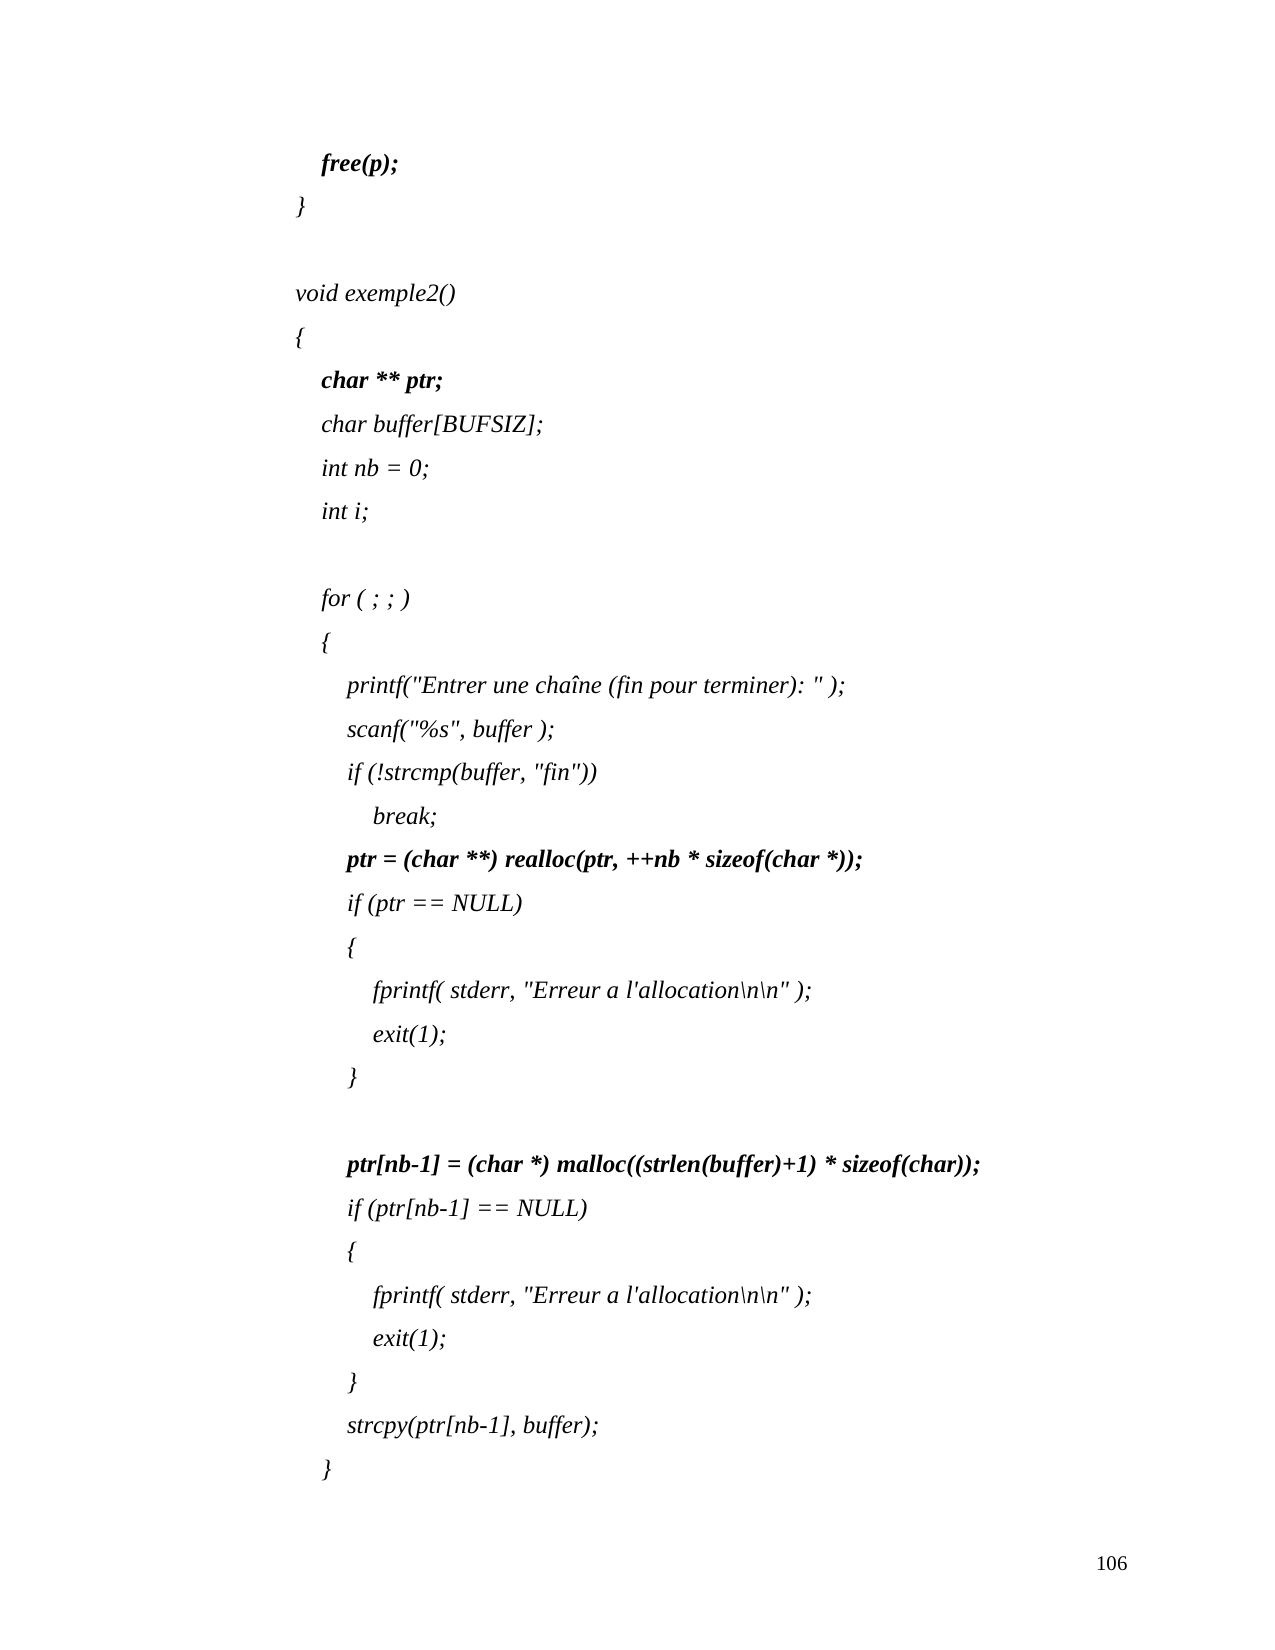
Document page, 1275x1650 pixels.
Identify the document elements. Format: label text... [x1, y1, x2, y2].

text exit(1); [295, 1018, 1127, 1047]
text exit(1); [295, 1323, 1127, 1352]
text for ( ; ; ) [295, 583, 1127, 612]
text } [295, 1454, 1127, 1483]
text if (!strcmp(buffer, "fin")) [295, 757, 1127, 786]
text { [295, 931, 1127, 960]
text } [295, 1367, 1127, 1396]
text scanf("%s", buffer ); [295, 714, 1127, 743]
text if (ptr[nb-1] == NULL) [295, 1193, 1127, 1222]
text { [295, 627, 1127, 656]
text } [295, 1062, 1127, 1091]
text free(p); [295, 148, 1127, 177]
text ptr[nb-1] = (char *) malloc((strlen(buffer)+1) * sizeof(char)); [295, 1149, 1127, 1178]
text ptr = (char **) realloc(ptr, ++nb * sizeof(char *)); [295, 844, 1127, 873]
text { [295, 322, 1127, 351]
text printf("Entrer une chaîne (fin pour terminer): " ); [295, 670, 1127, 699]
text char ** ptr; [295, 365, 1127, 394]
text fprintf( stderr, "Erreur a l'allocation\n\n" ); [295, 1280, 1127, 1309]
text { [295, 1236, 1127, 1265]
text int i; [295, 496, 1127, 525]
text char buffer[BUFSIZ]; [295, 409, 1127, 438]
text fprintf( stderr, "Erreur a l'allocation\n\n" ); [295, 975, 1127, 1004]
text int nb = 0; [295, 452, 1127, 481]
text } [295, 191, 1127, 220]
text strcpy(ptr[nb-1], buffer); [295, 1410, 1127, 1439]
text if (ptr == NULL) [295, 888, 1127, 917]
text break; [295, 801, 1127, 830]
text void exemple2() [295, 278, 1127, 307]
